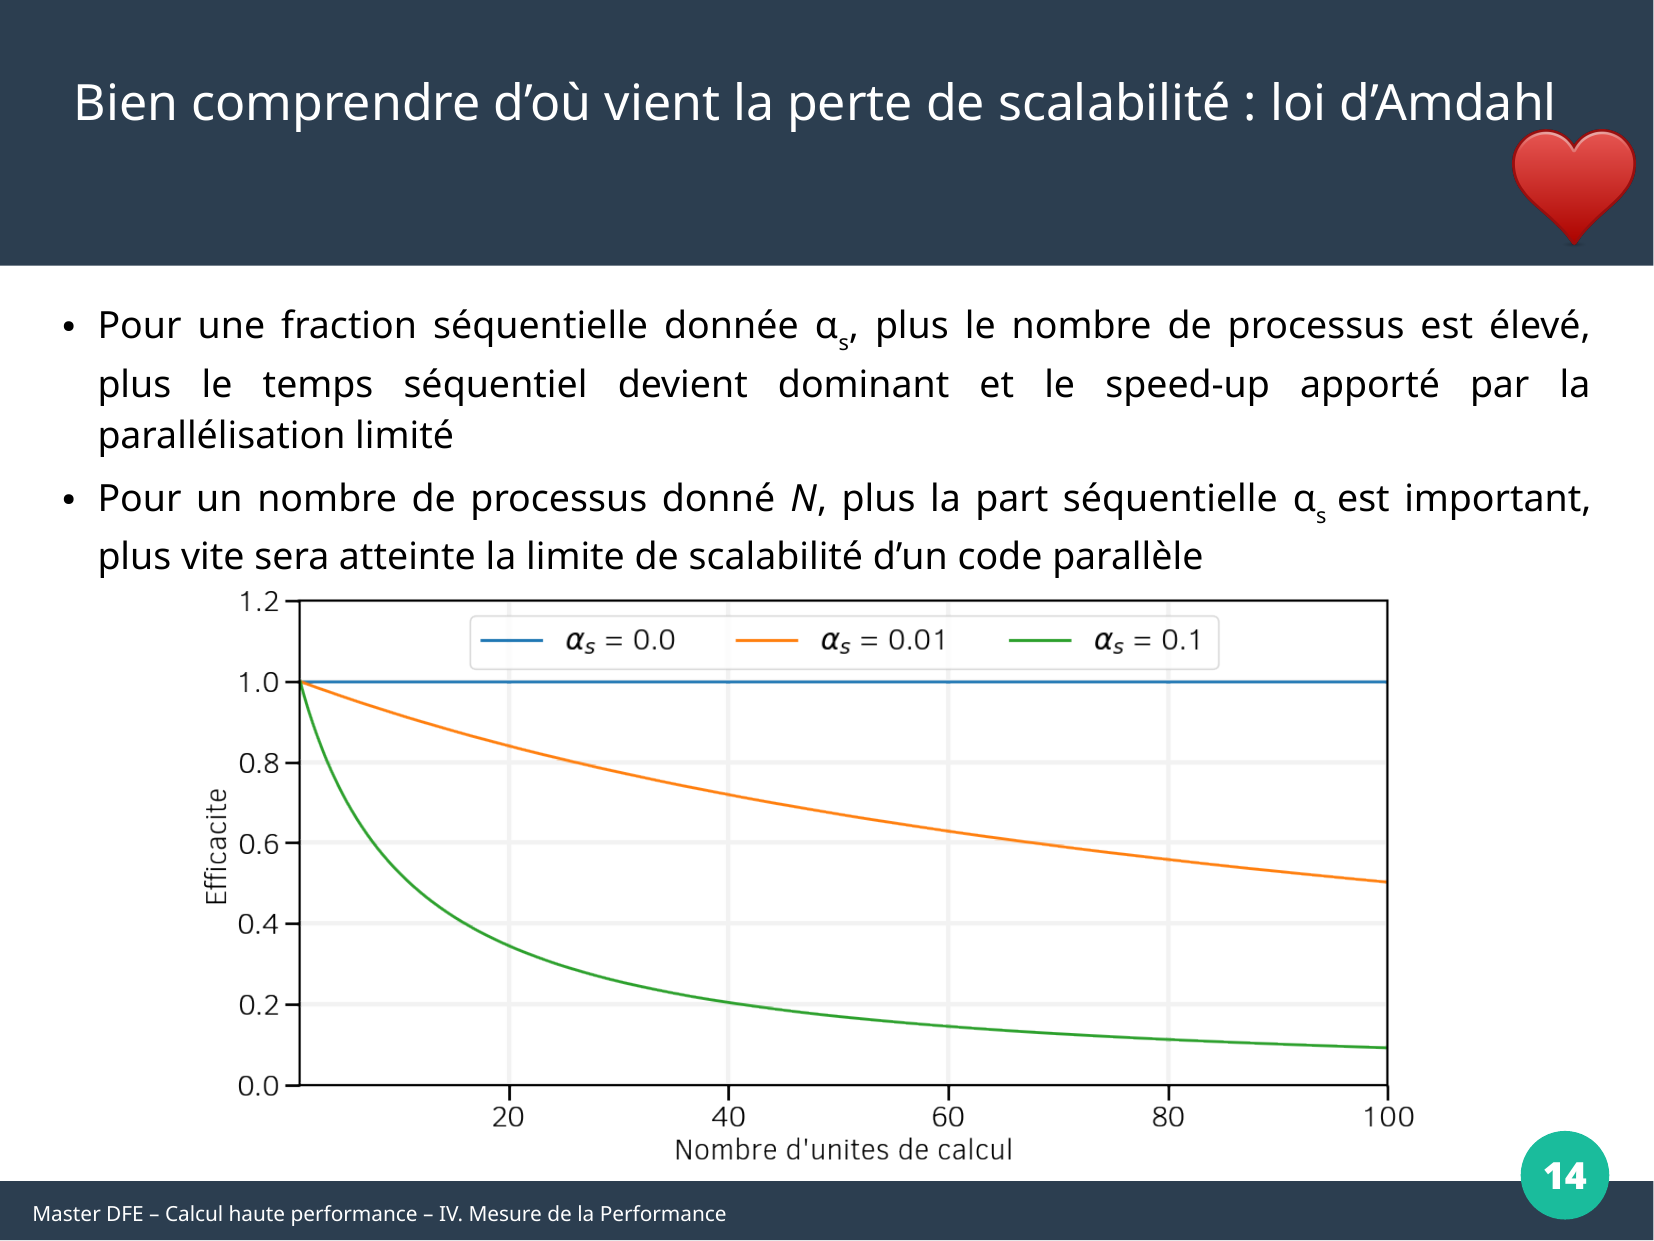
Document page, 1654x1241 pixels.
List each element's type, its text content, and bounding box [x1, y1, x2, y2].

text_box Master DFE – Calcul haute performance – IV. Mesure de la Performance [17, 1191, 1436, 1235]
text_box Bien comprendre d’où vient la perte de scalabilité : loi d’Amdahl [59, 59, 1595, 187]
picture [171, 558, 1447, 1197]
picture [1512, 129, 1636, 248]
text_box Pour une fraction séquentielle donnée αs, plus le nombre de processus est élevé, plus le temps séquentiel devient dominant et le speed-up apporté par la parallélisation limité Pour un nombre de processus donné N, plus la part séquentielle αs est important, plus vite sera atteinte la limite de scalabilité d’un code parallèle [47, 291, 1607, 588]
